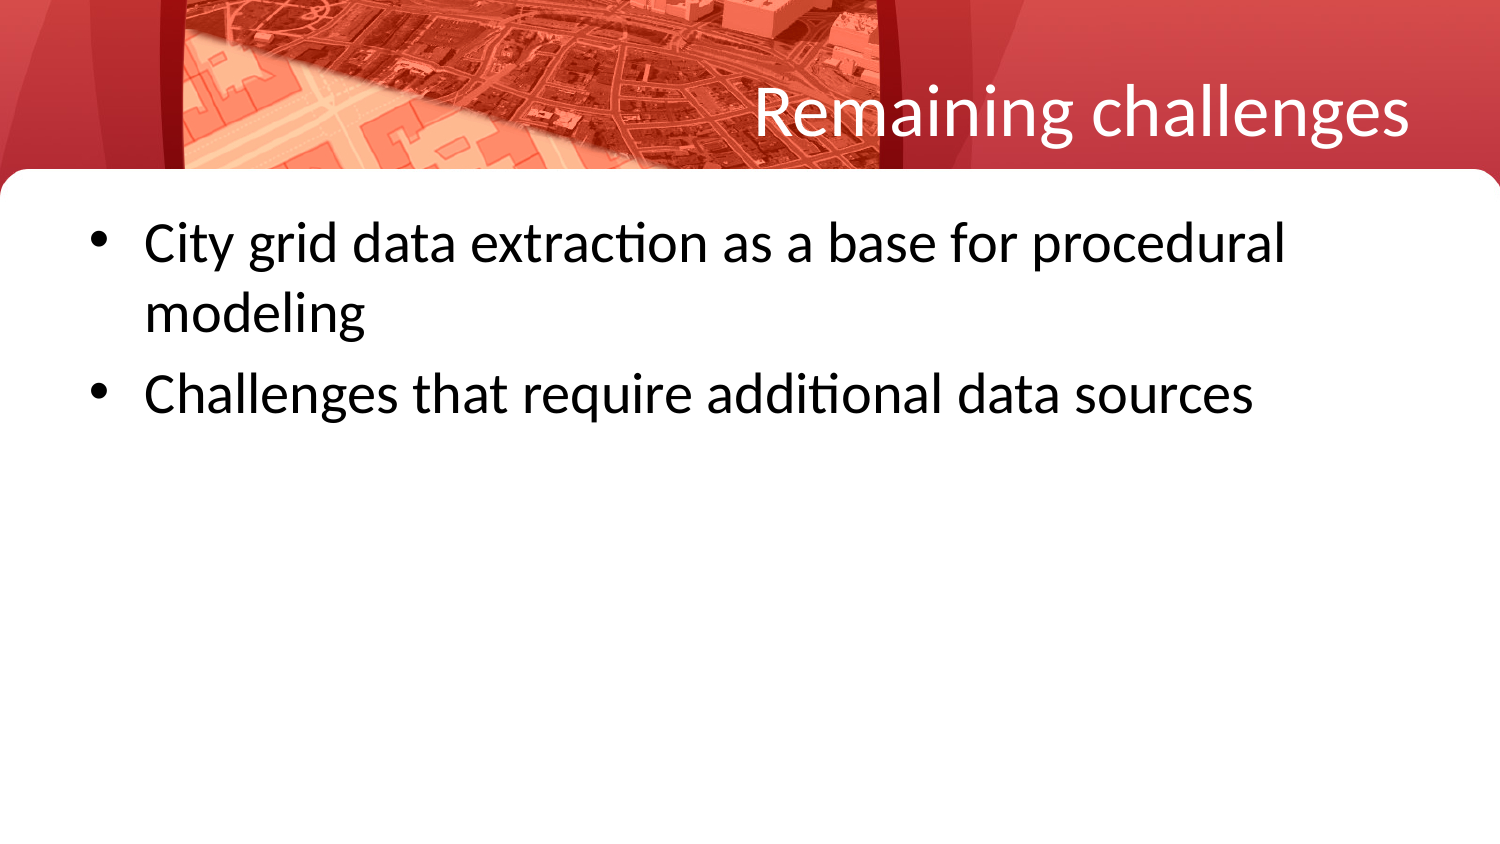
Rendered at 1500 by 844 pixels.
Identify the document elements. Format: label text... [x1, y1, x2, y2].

title Remaining challenges [73, 44, 1427, 170]
list City grid data extraction as a base for procedural modeling Challenges that require additional data sources [73, 196, 1427, 798]
picture [0, 0, 1500, 844]
